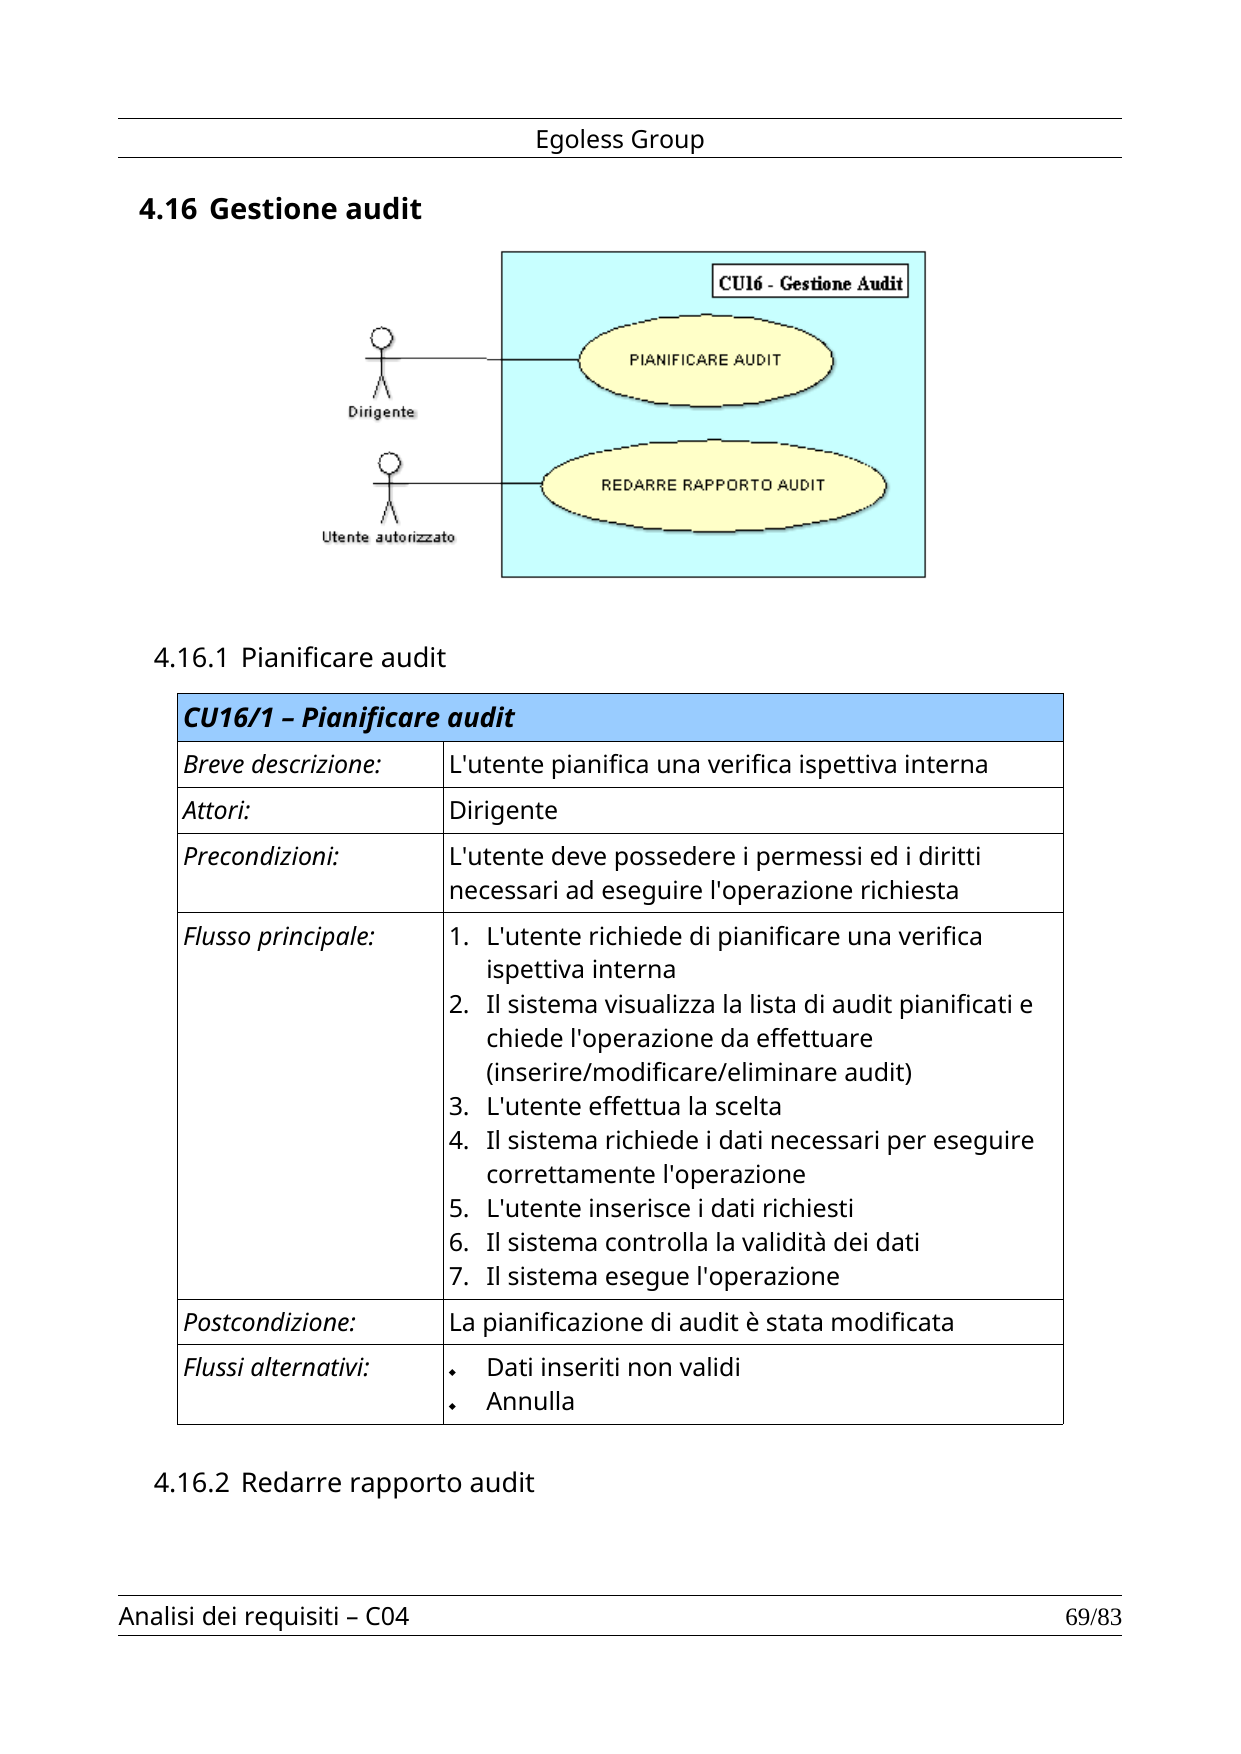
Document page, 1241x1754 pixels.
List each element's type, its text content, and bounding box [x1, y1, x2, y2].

table_cell Precondizioni: [178, 834, 443, 912]
table_cell L'utente pianifica una verifica ispettiva interna [444, 742, 1063, 787]
subtitle Pianificare audit [153, 638, 1122, 675]
subtitle Gestione audit [139, 188, 1122, 228]
table_cell L'utente deve possedere i permessi ed i diritti necessari ad eseguire l'operazione richiesta [444, 834, 1063, 912]
table_cell Dirigente [444, 788, 1063, 833]
table_cell L'utente richiede di pianificare una verifica ispettiva interna Il sistema visualizza la lista di audit pianificati e chiede l'operazione da effettuare (inserire/modificare/eliminare audit) L'utente effettua la scelta Il sistema richiede i dati necessari per eseguire correttamente l'operazione L'utente inserisce i dati richiesti Il sistema controlla la validità dei dati Il sistema esegue l'operazione [444, 913, 1063, 1298]
table_cell Flusso principale: [178, 913, 443, 1298]
table_cell La pianificazione di audit è stata modificata [444, 1300, 1063, 1344]
table_header CU16/1 – Pianificare audit [178, 694, 1063, 741]
picture [309, 245, 931, 583]
table_cell Breve descrizione: [178, 742, 443, 787]
table_cell Flussi alternativi: [178, 1345, 443, 1424]
table_cell Attori: [178, 788, 443, 833]
table_cell Postcondizione: [178, 1300, 443, 1344]
table_cell Dati inseriti non validi Annulla [444, 1345, 1063, 1424]
subtitle Redarre rapporto audit [153, 1463, 1122, 1500]
